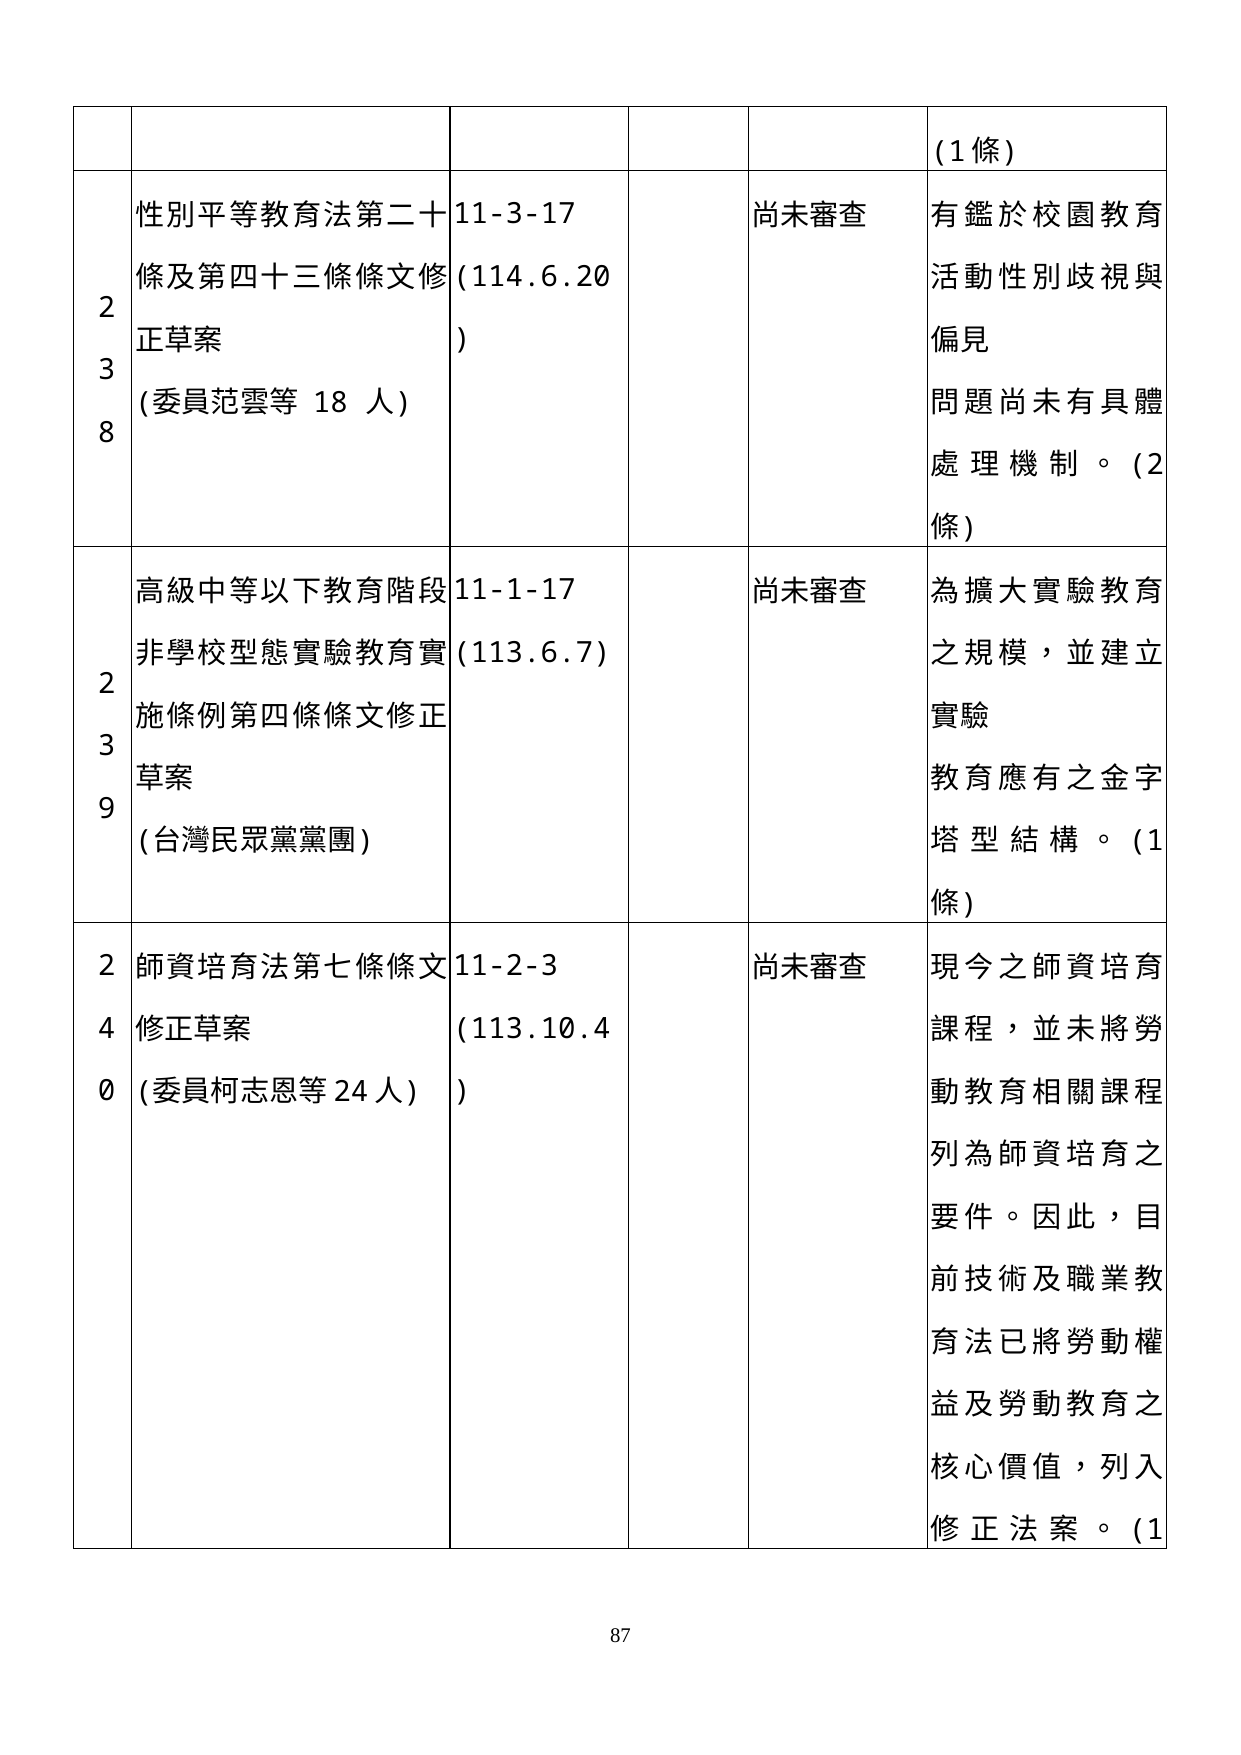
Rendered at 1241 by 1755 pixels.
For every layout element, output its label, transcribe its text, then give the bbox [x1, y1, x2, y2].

table_cell 高級中等以下教育階段非學校型態實驗教育實施條例第四條條文修正草案 (台灣民眾黨黨團) [132, 547, 449, 922]
table_cell [629, 171, 748, 546]
table_cell [74, 547, 131, 922]
table_cell 11-3-17 (114.6.20) [451, 171, 628, 546]
table_cell 性別平等教育法第二十條及第四十三條條文修正草案 (委員范雲等 18 人) [132, 171, 449, 546]
table_cell [74, 171, 131, 546]
table_cell [629, 547, 748, 922]
table_cell [629, 923, 748, 1548]
table_cell [74, 923, 131, 1548]
table_cell [749, 107, 927, 169]
table_cell 為擴大實驗教育之規模，並建立實驗 教育應有之金字塔型結構。(1條) [928, 547, 1166, 922]
table_cell 11-2-3 (113.10.4) [451, 923, 628, 1548]
table_cell (1條) [928, 107, 1166, 169]
table_cell 11-1-17 (113.6.7) [451, 547, 628, 922]
table_cell 師資培育法第七條條文修正草案 (委員柯志恩等24人) [132, 923, 449, 1548]
table_cell 尚未審查 [749, 547, 927, 922]
table_cell 有鑑於校園教育活動性別歧視與偏見 問題尚未有具體處理機制。(2條) [928, 171, 1166, 546]
table_cell [451, 107, 628, 169]
table_cell 尚未審查 [749, 171, 927, 546]
table_cell [74, 107, 131, 169]
table_cell [629, 107, 748, 169]
table_cell 現今之師資培育課程，並未將勞動教育相關課程列為師資培育之要件。因此，目前技術及職業教育法已將勞動權益及勞動教育之核心價值，列入修正法案。(1 [928, 923, 1166, 1548]
table_cell 尚未審查 [749, 923, 927, 1548]
table_cell [132, 107, 449, 169]
